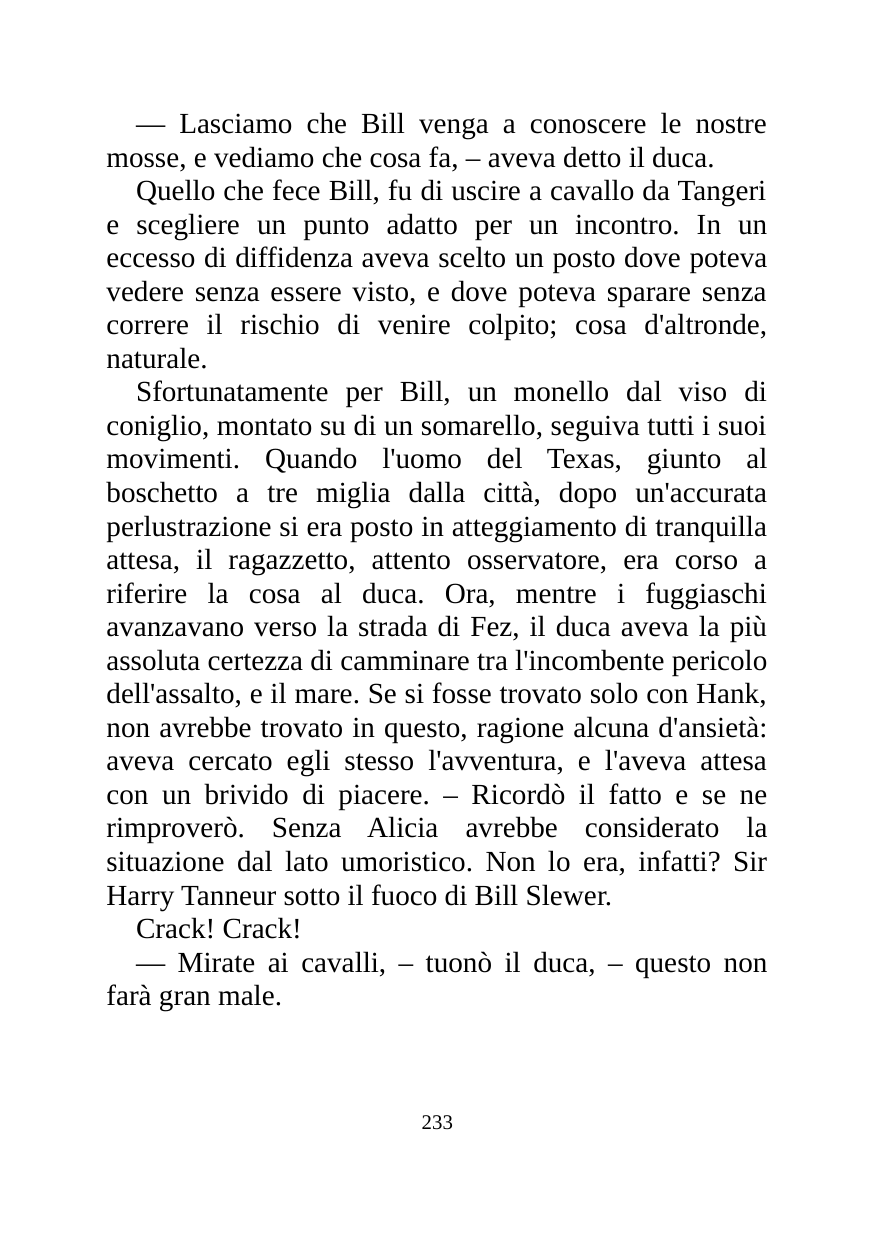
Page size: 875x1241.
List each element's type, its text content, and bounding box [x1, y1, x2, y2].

text — Lasciamo che Bill venga a conoscere le nostre mosse, e vediamo che cosa fa, – aveva detto il duca. [106, 106, 768, 173]
text Crack! Crack! [106, 911, 768, 945]
text — Mirate ai cavalli, – tuonò il duca, – questo non farà gran male. [106, 945, 768, 1012]
text Quello che fece Bill, fu di uscire a cavallo da Tangeri e scegliere un punto adatto per un incontro. In un eccesso di diffidenza aveva scelto un posto dove poteva vedere senza essere visto, e dove poteva sparare senza correre il rischio di venire colpito; cosa d'altronde, naturale. [106, 173, 768, 374]
text Sfortunatamente per Bill, un monello dal viso di coniglio, montato su di un somarello, seguiva tutti i suoi movimenti. Quando l'uomo del Texas, giunto al boschetto a tre miglia dalla città, dopo un'accurata perlustrazione si era posto in atteggiamento di tranquilla attesa, il ragazzetto, attento osservatore, era corso a riferire la cosa al duca. Ora, mentre i fuggiaschi avanzavano verso la strada di Fez, il duca aveva la più assoluta certezza di camminare tra l'incombente pericolo dell'assalto, e il mare. Se si fosse trovato solo con Hank, non avrebbe trovato in questo, ragione alcuna d'ansietà: aveva cercato egli stesso l'avventura, e l'aveva attesa con un brivido di piacere. – Ricordò il fatto e se ne rimproverò. Senza Alicia avrebbe considerato la situazione dal lato umoristico. Non lo era, infatti? Sir Harry Tanneur sotto il fuoco di Bill Slewer. [106, 374, 768, 911]
